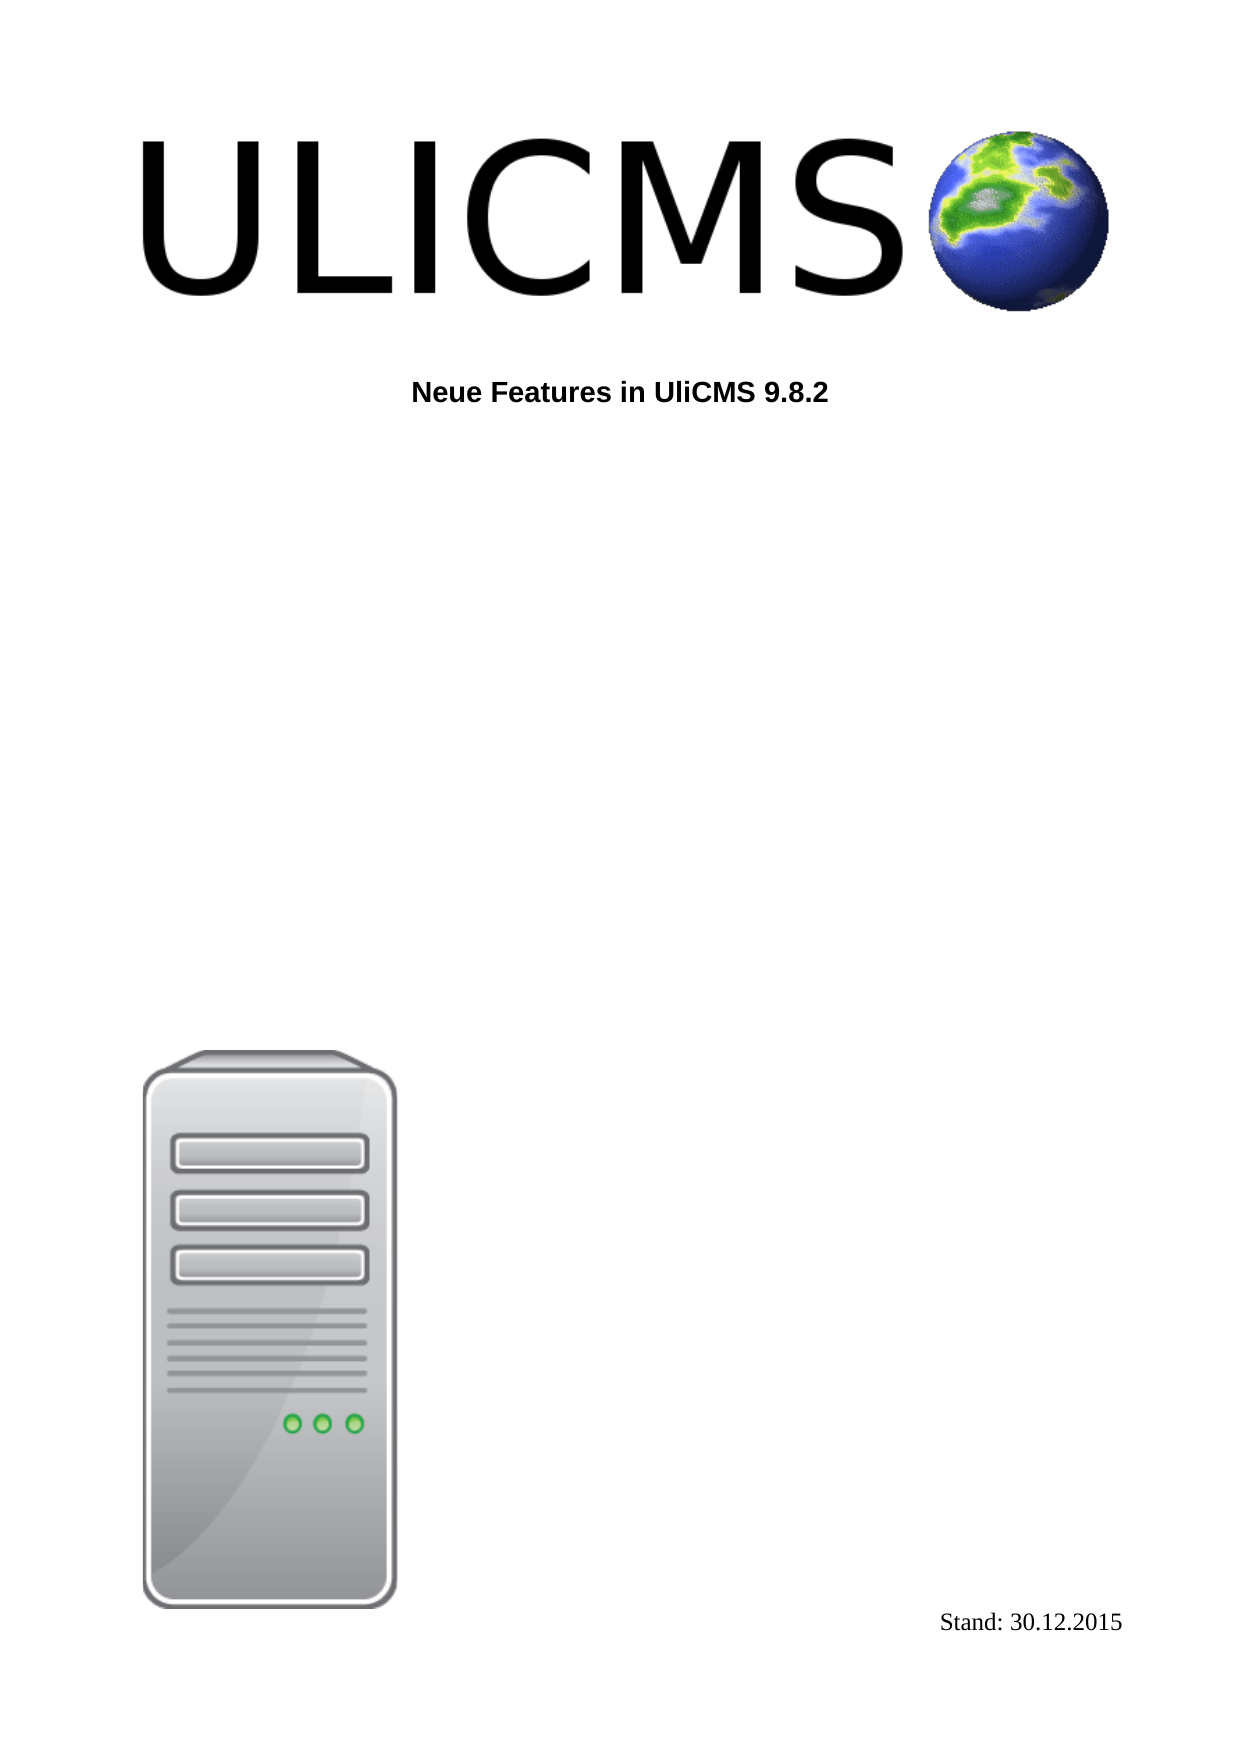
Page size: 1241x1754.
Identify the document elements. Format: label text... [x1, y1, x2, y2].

picture [115, 118, 1117, 321]
subtitle Neue Features in UliCMS 9.8.2 [118, 375, 1122, 408]
picture [142, 1050, 398, 1609]
